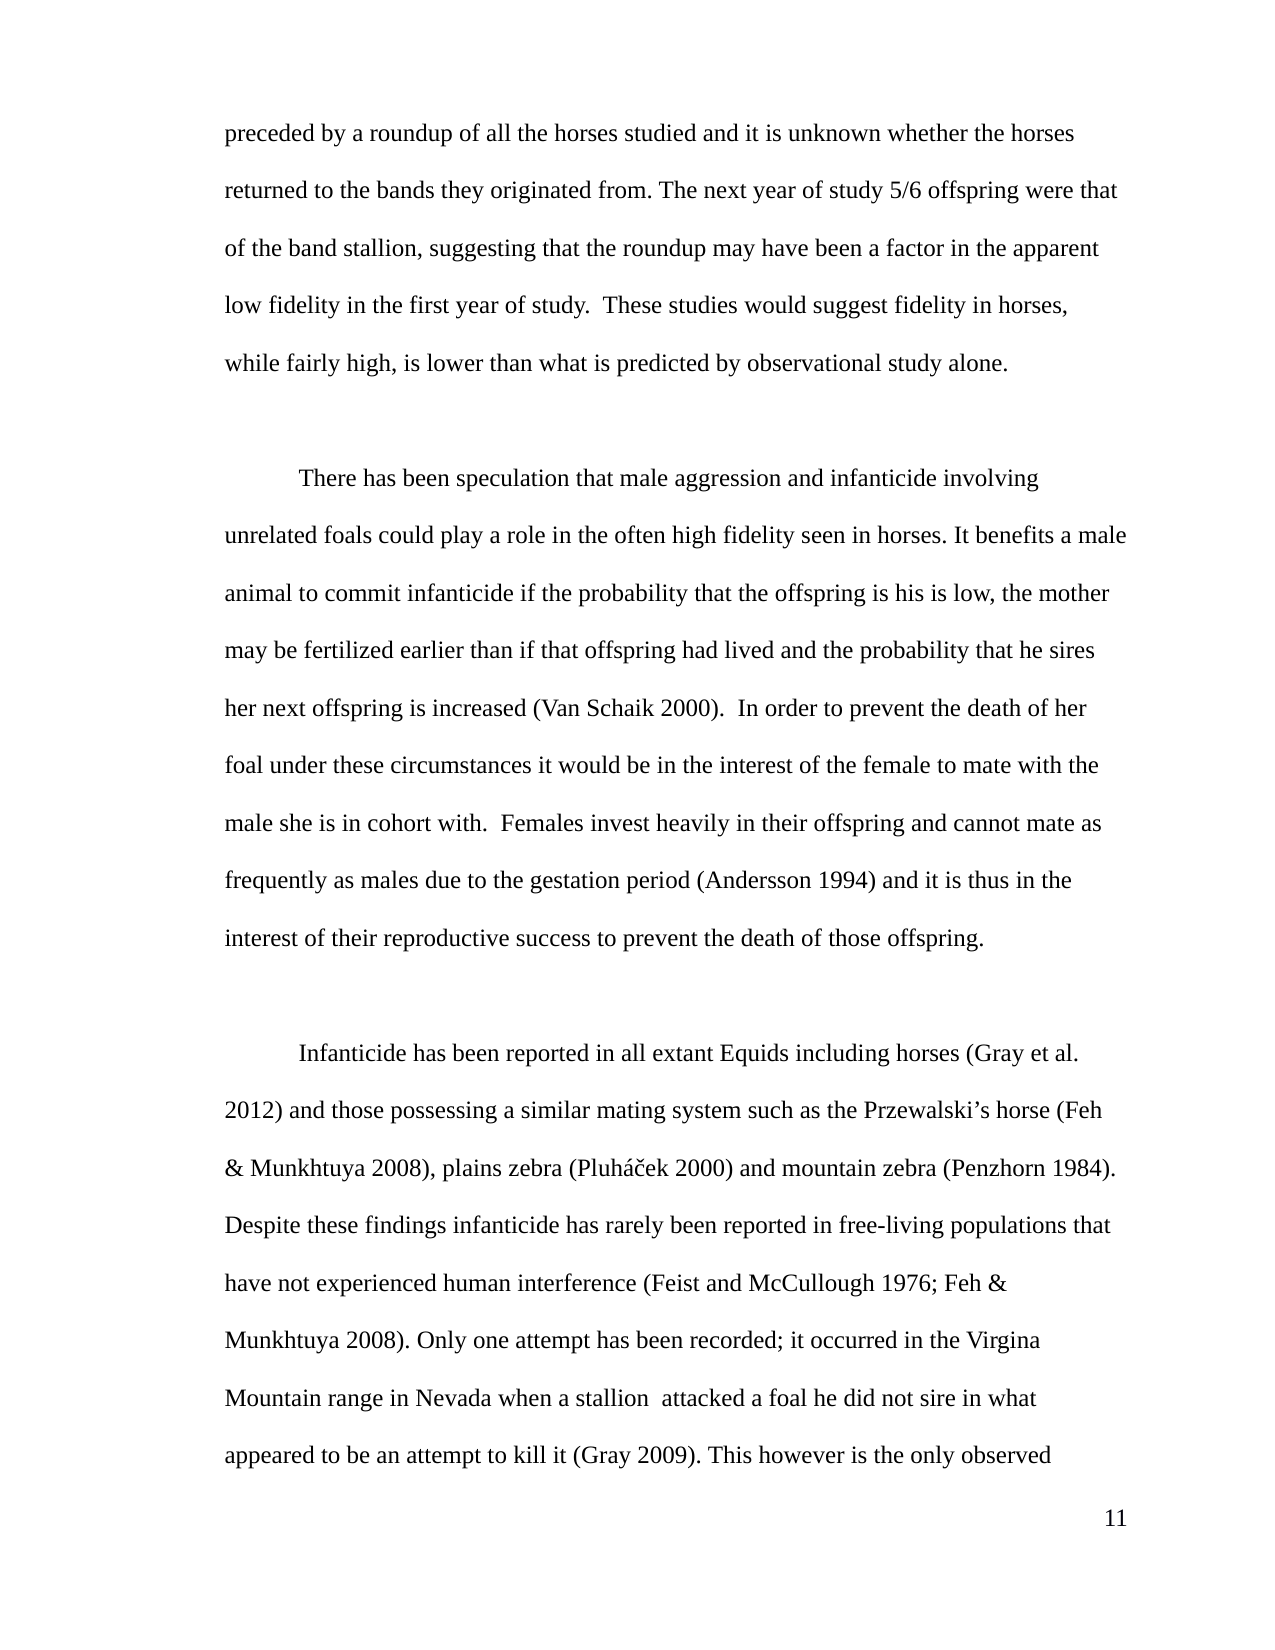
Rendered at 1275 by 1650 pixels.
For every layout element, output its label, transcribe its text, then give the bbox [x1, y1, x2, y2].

text Infanticide has been reported in all extant Equids including horses (Gray et al. 2012) and those possessing a similar mating system such as the Przewalski’s horse (Feh & Munkhtuya 2008), plains zebra (Pluháček 2000) and mountain zebra (Penzhorn 1984). Despite these findings infanticide has rarely been reported in free-living populations that have not experienced human interference (Feist and McCullough 1976; Feh & Munkhtuya 2008). Only one attempt has been recorded; it occurred in the Virgina Mountain range in Nevada when a stallion attacked a foal he did not sire in what appeared to be an attempt to kill it (Gray 2009). This however is the only observed [224, 1038, 1127, 1469]
text preceded by a roundup of all the horses studied and it is unknown whether the horses returned to the bands they originated from. The next year of study 5/6 offspring were that of the band stallion, suggesting that the roundup may have been a factor in the apparent low fidelity in the first year of study. These studies would suggest fidelity in horses, while fairly high, is lower than what is predicted by observational study alone. [224, 118, 1127, 377]
text There has been speculation that male aggression and infanticide involving unrelated foals could play a role in the often high fidelity seen in horses. It benefits a male animal to commit infanticide if the probability that the offspring is his is low, the mother may be fertilized earlier than if that offspring had lived and the probability that he sires her next offspring is increased (Van Schaik 2000). In order to prevent the death of her foal under these circumstances it would be in the interest of the female to mate with the male she is in cohort with. Females invest heavily in their offspring and cannot mate as frequently as males due to the gestation period (Andersson 1994) and it is thus in the interest of their reproductive success to prevent the death of those offspring. [224, 463, 1127, 952]
